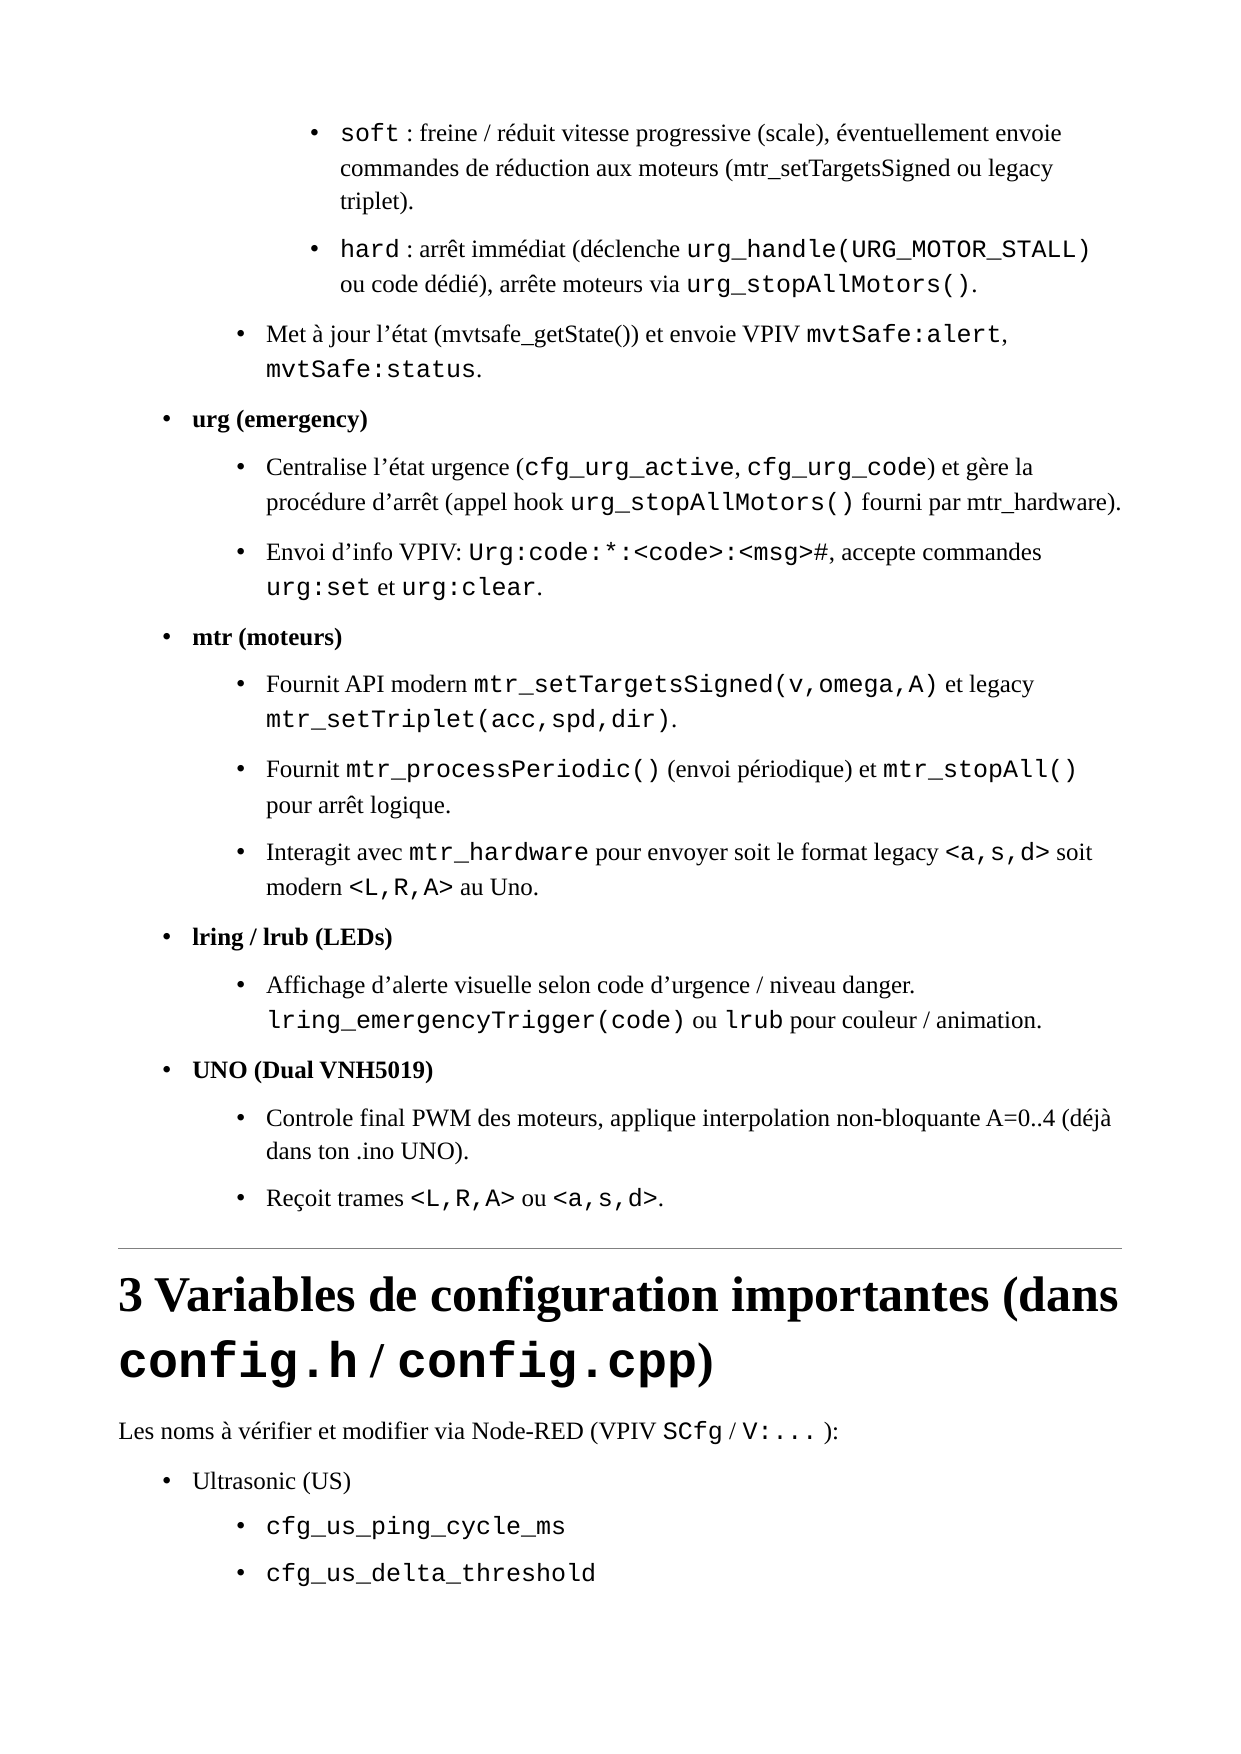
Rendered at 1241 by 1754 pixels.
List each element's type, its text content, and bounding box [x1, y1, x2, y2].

text Les noms à vérifier et modifier via Node-RED (VPIV SCfg / V:... ): [118, 1416, 1122, 1447]
list cfg_us_delta_threshold [236, 1561, 1122, 1589]
list soft : freine / réduit vitesse progressive (scale), éventuellement envoie commandes de réduction aux moteurs (mtr_setTargetsSigned ou legacy triplet). [310, 118, 1122, 215]
list lring / lrub (LEDs) [162, 922, 1122, 951]
list Centralise l’état urgence (cfg_urg_active, cfg_urg_code) et gère la procédure d’arrêt (appel hook urg_stopAllMotors() fourni par mtr_hardware). [236, 452, 1122, 518]
list Affichage d’alerte visuelle selon code d’urgence / niveau danger. lring_emergencyTrigger(code) ou lrub pour couleur / animation. [236, 970, 1122, 1036]
subtitle 3 Variables de configuration importantes (dans config.h / config.cpp) [118, 1265, 1122, 1392]
list UNO (Dual VNH5019) [162, 1055, 1122, 1084]
list Ultrasonic (US) [162, 1466, 1122, 1495]
list urg (emergency) [162, 404, 1122, 433]
list Fournit mtr_processPeriodic() (envoi périodique) et mtr_stopAll() pour arrêt logique. [236, 754, 1122, 818]
list cfg_us_ping_cycle_ms [236, 1514, 1122, 1542]
list Envoi d’info VPIV: Urg:code:*:<code>:<msg>#, accepte commandes urg:set et urg:clear. [236, 537, 1122, 603]
list Fournit API modern mtr_setTargetsSigned(v,omega,A) et legacy mtr_setTriplet(acc,spd,dir). [236, 669, 1122, 735]
list mtr (moteurs) [162, 622, 1122, 651]
list Met à jour l’état (mvtsafe_getState()) et envoie VPIV mvtSafe:alert, mvtSafe:status. [236, 319, 1122, 385]
list Interagit avec mtr_hardware pour envoyer soit le format legacy <a,s,d> soit modern <L,R,A> au Uno. [236, 837, 1122, 903]
list Controle final PWM des moteurs, applique interpolation non-bloquante A=0..4 (déjà dans ton .ino UNO). [236, 1103, 1122, 1164]
list Reçoit trames <L,R,A> ou <a,s,d>. [236, 1183, 1122, 1214]
list hard : arrêt immédiat (déclenche urg_handle(URG_MOTOR_STALL) ou code dédié), arrête moteurs via urg_stopAllMotors(). [310, 234, 1122, 300]
